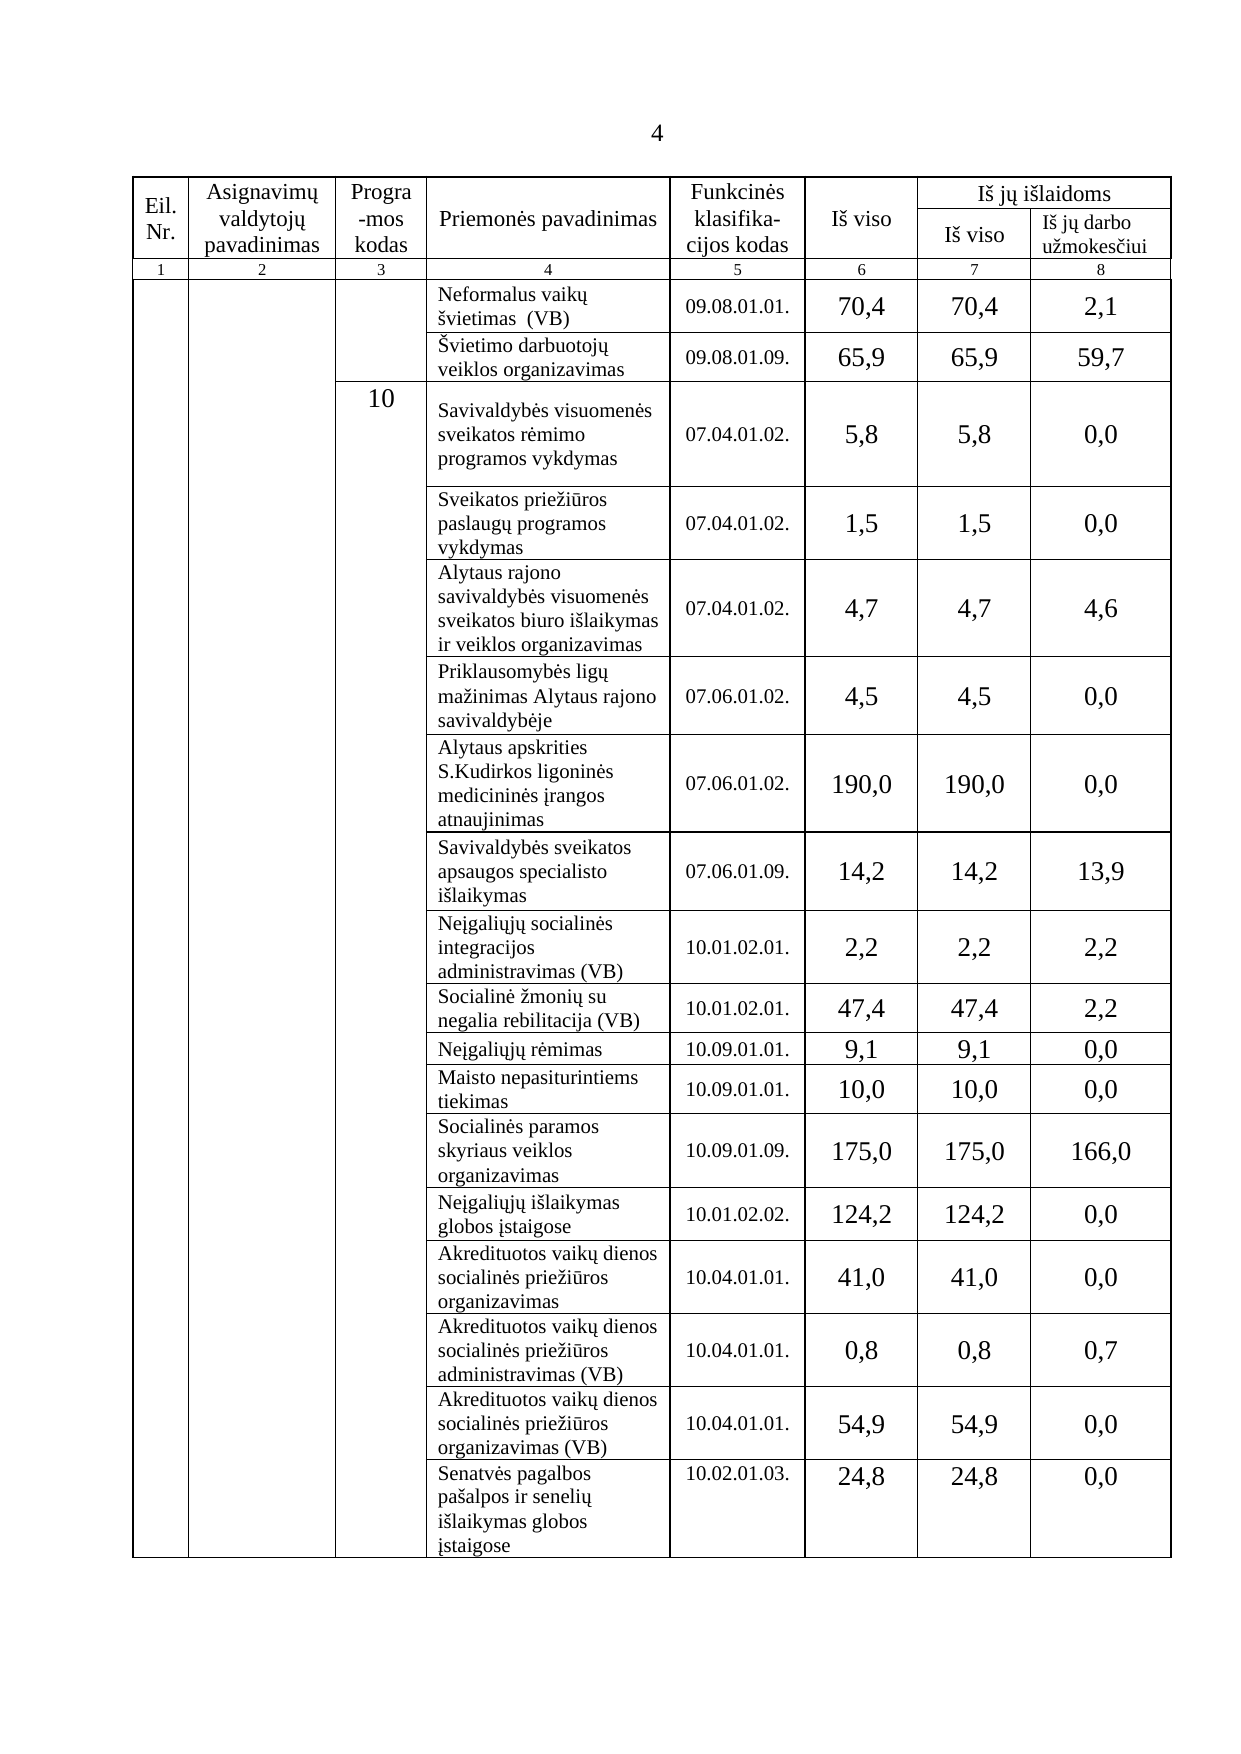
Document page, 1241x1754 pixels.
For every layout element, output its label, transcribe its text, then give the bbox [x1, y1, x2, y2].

table_cell [1172, 486, 1176, 559]
table_cell [1172, 1113, 1176, 1187]
table_cell Neformalus vaikų švietimas (VB) [427, 280, 669, 332]
table_cell 4,7 [806, 560, 917, 656]
table_cell [1172, 1459, 1176, 1557]
table_cell Akredituotos vaikų dienos socialinės priežiūros organizavimas [427, 1241, 669, 1313]
table_cell [1172, 1032, 1176, 1064]
table_cell Savivaldybės visuomenės sveikatos rėmimo programos vykdymas [427, 382, 669, 486]
table_cell [1172, 208, 1176, 258]
table_cell 41,0 [918, 1241, 1030, 1313]
table_cell Senatvės pagalbos pašalpos ir senelių išlaikymas globos įstaigose [427, 1460, 669, 1557]
table_cell 10 [336, 382, 426, 1557]
table_cell 9,1 [918, 1033, 1030, 1064]
table_cell 1,5 [806, 487, 917, 559]
table_cell 70,4 [918, 280, 1030, 332]
table_cell 1 [133, 259, 188, 278]
table_cell 4,7 [918, 560, 1030, 656]
table_cell 10.04.01.01. [671, 1387, 804, 1459]
table_cell 65,9 [806, 333, 917, 381]
table_cell 5,8 [806, 382, 917, 486]
table_cell 4 [427, 259, 669, 278]
table_cell 10.02.01.03. [671, 1460, 804, 1557]
table_cell 175,0 [918, 1114, 1030, 1187]
table_cell [1172, 1240, 1176, 1313]
table_cell 24,8 [918, 1460, 1030, 1557]
table_cell 2,2 [806, 911, 917, 983]
table_cell Akredituotos vaikų dienos socialinės priežiūros administravimas (VB) [427, 1314, 669, 1386]
table_cell Socialinė žmonių su negalia rebilitacija (VB) [427, 984, 669, 1032]
table_cell [1172, 1187, 1176, 1240]
table_cell 14,2 [918, 833, 1030, 909]
table_cell 10.04.01.01. [671, 1314, 804, 1386]
table_cell 09.08.01.01. [671, 280, 804, 332]
table_cell 4,6 [1031, 560, 1170, 656]
table_cell [1172, 559, 1176, 656]
table_cell 09.08.01.09. [671, 333, 804, 381]
table_cell 10.09.01.09. [671, 1114, 804, 1187]
table_cell 166,0 [1031, 1114, 1170, 1187]
table_cell Neįgaliųjų išlaikymas globos įstaigose [427, 1188, 669, 1240]
table_cell 190,0 [806, 735, 917, 831]
table_header Asignavimų valdytojų pavadinimas [189, 178, 335, 258]
table_cell 0,0 [1031, 1033, 1170, 1064]
table_header Priemonės pavadinimas [427, 178, 669, 258]
table_cell 124,2 [918, 1188, 1030, 1240]
table_cell 10.09.01.01. [671, 1065, 804, 1113]
table_cell 13,9 [1031, 833, 1170, 909]
table_cell 70,4 [806, 280, 917, 332]
table_cell 0,0 [1031, 1460, 1170, 1557]
table_cell 1,5 [918, 487, 1030, 559]
table_cell [336, 280, 426, 381]
table_cell 2,2 [918, 911, 1030, 983]
table_cell 0,0 [1031, 1241, 1170, 1313]
table_cell 47,4 [806, 984, 917, 1032]
table_cell 54,9 [806, 1387, 917, 1459]
table_cell [1172, 1064, 1176, 1113]
table_cell 41,0 [806, 1241, 917, 1313]
table_cell 10.01.02.01. [671, 984, 804, 1032]
table_cell [1172, 279, 1176, 332]
table_cell 0,8 [918, 1314, 1030, 1386]
table_cell Socialinės paramos skyriaus veiklos organizavimas [427, 1114, 669, 1187]
table_cell 0,0 [1031, 487, 1170, 559]
table_cell 07.04.01.02. [671, 560, 804, 656]
table_cell Alytaus apskrities S.Kudirkos ligoninės medicininės įrangos atnaujinimas [427, 735, 669, 831]
table_cell 0,0 [1031, 1065, 1170, 1113]
table_cell 8 [1031, 259, 1170, 278]
table_cell 47,4 [918, 984, 1030, 1032]
table_cell 5,8 [918, 382, 1030, 486]
table_cell 07.04.01.02. [671, 382, 804, 486]
table_cell 124,2 [806, 1188, 917, 1240]
table_cell 0,0 [1031, 1188, 1170, 1240]
table_cell 0,0 [1031, 1387, 1170, 1459]
table_cell 2,2 [1031, 984, 1170, 1032]
table_cell 07.06.01.02. [671, 657, 804, 734]
table_cell Alytaus rajono savivaldybės visuomenės sveikatos biuro išlaikymas ir veiklos organizavimas [427, 560, 669, 656]
table_header Funkcinės klasifika-cijos kodas [671, 178, 804, 258]
table_cell Iš jų darbo užmokesčiui [1031, 209, 1170, 258]
table_cell 07.06.01.09. [671, 833, 804, 909]
table_cell Iš viso [918, 209, 1030, 258]
table_header [1172, 176, 1176, 208]
table_cell [1172, 381, 1176, 486]
table_cell 0,0 [1031, 735, 1170, 831]
table_cell 24,8 [806, 1460, 917, 1557]
table_cell Neįgaliųjų rėmimas [427, 1033, 669, 1064]
table_cell [134, 280, 188, 1557]
table_header Eil. Nr. [134, 178, 188, 258]
table_cell 14,2 [806, 833, 917, 909]
table_cell 0,8 [806, 1314, 917, 1386]
table_cell 4,5 [918, 657, 1030, 734]
table_cell [1172, 656, 1176, 734]
table_cell 175,0 [806, 1114, 917, 1187]
table_cell Savivaldybės sveikatos apsaugos specialisto išlaikymas [427, 833, 669, 909]
table_cell 7 [918, 259, 1030, 278]
table_cell 65,9 [918, 333, 1030, 381]
table_cell [1172, 734, 1176, 831]
table_cell 3 [336, 259, 426, 278]
table_cell 9,1 [806, 1033, 917, 1064]
table_cell 10.04.01.01. [671, 1241, 804, 1313]
table_cell 07.06.01.02. [671, 735, 804, 831]
table_cell Priklausomybės ligų mažinimas Alytaus rajono savivaldybėje [427, 657, 669, 734]
table_cell Maisto nepasiturintiems tiekimas [427, 1065, 669, 1113]
table_cell 190,0 [918, 735, 1030, 831]
table_cell [1172, 1313, 1176, 1386]
table_cell Neįgaliųjų socialinės integracijos administravimas (VB) [427, 911, 669, 983]
table_cell [1172, 1386, 1176, 1459]
table_cell [1171, 258, 1176, 278]
table_cell [1172, 332, 1176, 381]
table_cell 2 [189, 259, 335, 278]
table_cell Akredituotos vaikų dienos socialinės priežiūros organizavimas (VB) [427, 1387, 669, 1459]
table_cell 10.01.02.01. [671, 911, 804, 983]
table_cell 54,9 [918, 1387, 1030, 1459]
table_cell [1172, 983, 1176, 1032]
table_cell 2,1 [1031, 280, 1170, 332]
table_cell [189, 280, 335, 1557]
table_header Progra-mos kodas [336, 178, 426, 258]
table_cell Sveikatos priežiūros paslaugų programos vykdymas [427, 487, 669, 559]
table_cell 10.09.01.01. [671, 1033, 804, 1064]
table_cell 59,7 [1031, 333, 1170, 381]
table_header Iš viso [806, 178, 917, 258]
table_cell 0,0 [1031, 657, 1170, 734]
table_cell Švietimo darbuotojų veiklos organizavimas [427, 333, 669, 381]
table_header Iš jų išlaidoms [918, 178, 1170, 208]
table_cell 4,5 [806, 657, 917, 734]
table_cell [1172, 910, 1176, 983]
table_cell 10.01.02.02. [671, 1188, 804, 1240]
table_cell 10,0 [918, 1065, 1030, 1113]
table_cell 2,2 [1031, 911, 1170, 983]
table_cell 07.04.01.02. [671, 487, 804, 559]
table_cell 10,0 [806, 1065, 917, 1113]
table_cell 5 [671, 259, 804, 278]
table_cell 0,0 [1031, 382, 1170, 486]
table_cell [1172, 831, 1176, 909]
table_cell 0,7 [1031, 1314, 1170, 1386]
table_cell 6 [806, 259, 917, 278]
